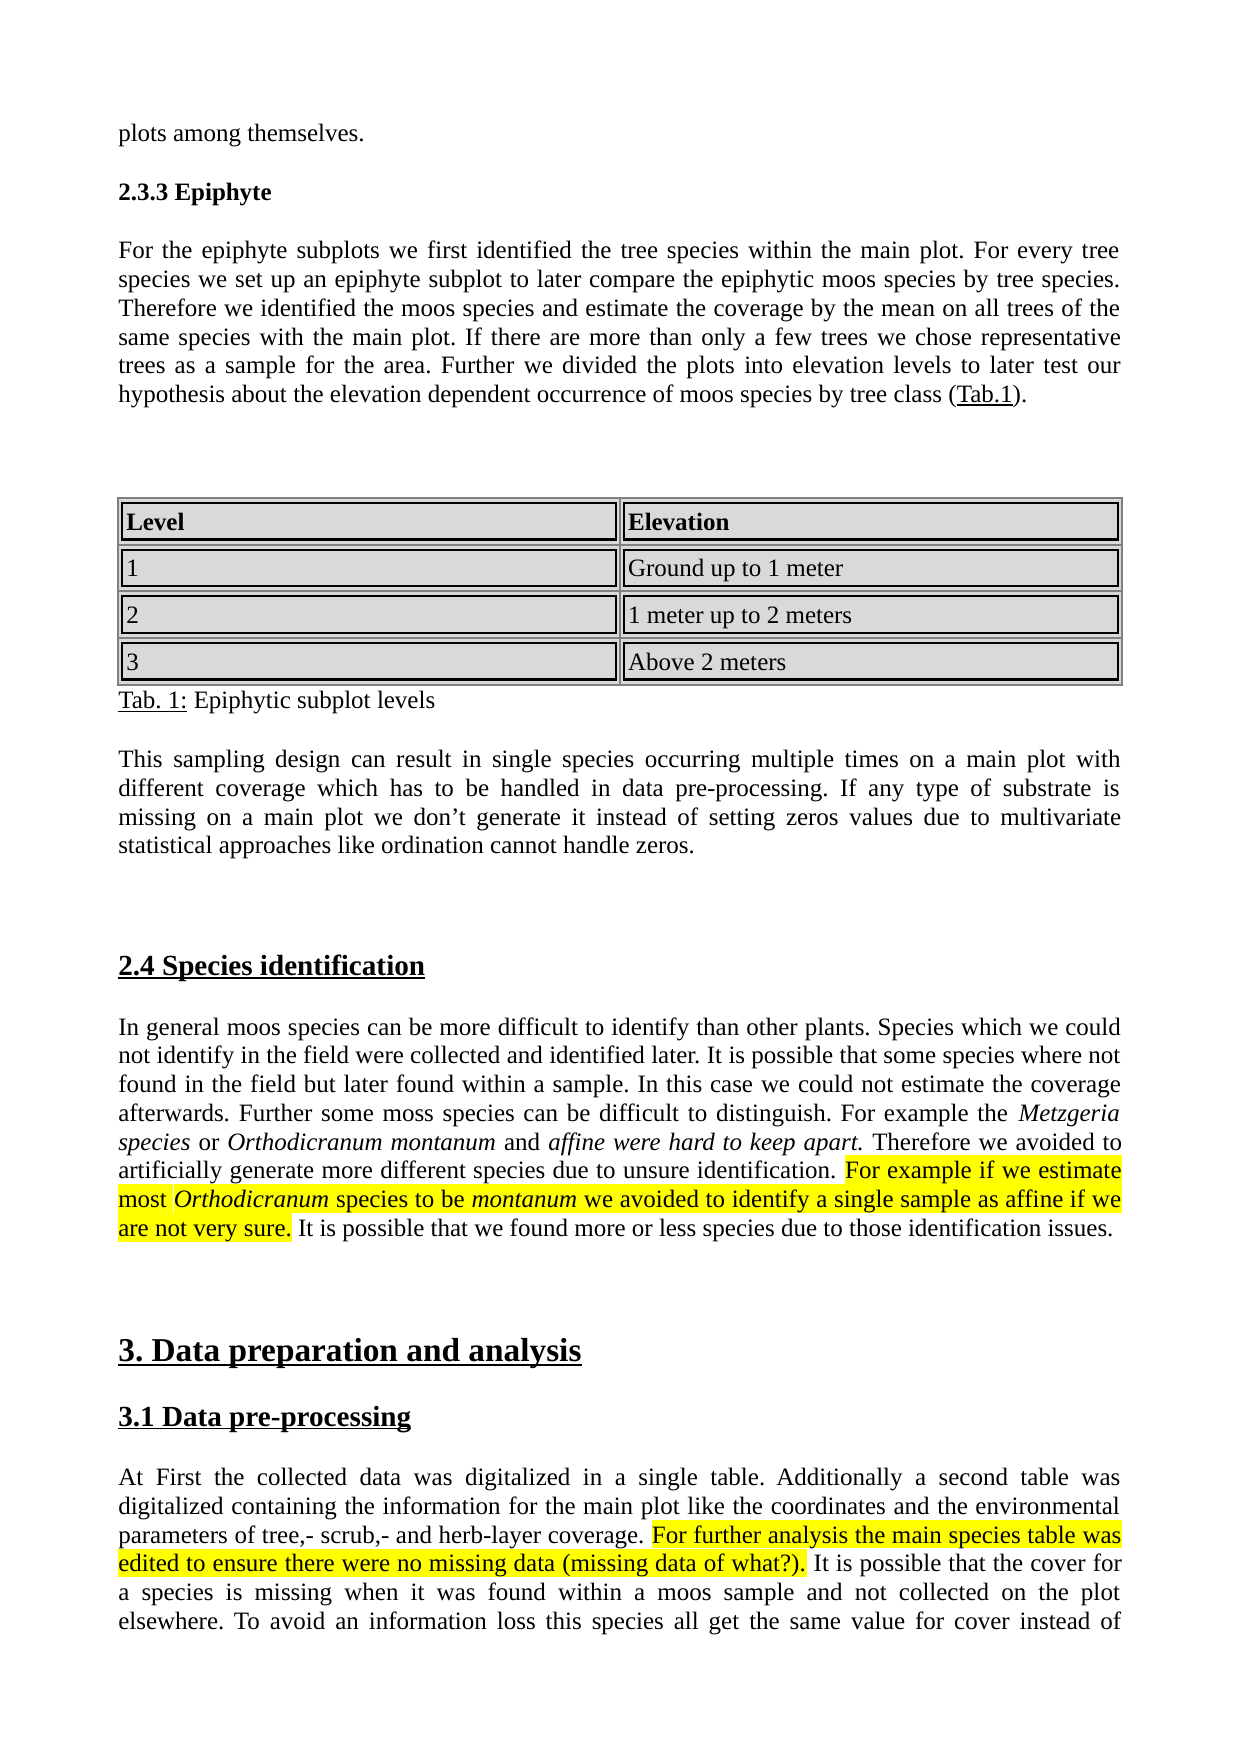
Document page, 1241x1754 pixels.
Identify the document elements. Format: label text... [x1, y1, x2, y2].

table_header Elevation [621, 499, 1121, 543]
table_cell 2 [119, 592, 619, 637]
text 3. Data preparation and analysis [118, 1330, 1122, 1369]
table_cell Ground up to 1 meter [621, 546, 1121, 590]
table_cell 1 [119, 546, 619, 590]
text plots among themselves. [118, 118, 1122, 147]
text 2.3.3 Epiphyte [118, 177, 1122, 206]
text In general moos species can be more difficult to identify than other plants. Species which we could not identify in the field were collected and identified later. It is possible that some species where not found in the field but later found within a sample. In this case we could not estimate the coverage afterwards. Further some moss species can be difficult to distinguish. For example the Metzgeria species or Orthodicranum montanum and affine were hard to keep apart. Therefore we avoided to artificially generate more different species due to unsure identification. For example if we estimate most Orthodicranum species to be montanum we avoided to identify a single sample as affine if we are not very sure. It is possible that we found more or less species due to those identification issues. [118, 1012, 1122, 1242]
table_cell 1 meter up to 2 meters [621, 592, 1121, 637]
text 2.4 Species identification [118, 948, 1122, 982]
table_cell Above 2 meters [621, 639, 1121, 683]
text At First the collected data was digitalized in a single table. Additionally a second table was digitalized containing the information for the main plot like the coordinates and the environmental parameters of tree,- scrub,- and herb-layer coverage. For further analysis the main species table was edited to ensure there were no missing data (missing data of what?). It is possible that the cover for a species is missing when it was found within a moos sample and not collected on the plot elsewhere. To avoid an information loss this species all get the same value for cover instead of [118, 1462, 1122, 1635]
table_header Level [119, 499, 619, 543]
text Tab. 1: Epiphytic subplot levels [118, 686, 1122, 714]
text 3.1 Data pre-processing [118, 1399, 1122, 1432]
text For the epiphyte subplots we first identified the tree species within the main plot. For every tree species we set up an epiphyte subplot to later compare the epiphytic moos species by tree species. Therefore we identified the moos species and estimate the coverage by the mean on all trees of the same species with the main plot. If there are more than only a few trees we chose representative trees as a sample for the area. Further we divided the plots into elevation levels to later test our hypothesis about the elevation dependent occurrence of moos species by tree class (Tab.1). [118, 236, 1122, 408]
table_cell 3 [119, 639, 619, 683]
text This sampling design can result in single species occurring multiple times on a main plot with different coverage which has to be handled in data pre-processing. If any type of substrate is missing on a main plot we don’t generate it instead of setting zeros values due to multivariate statistical approaches like ordination cannot handle zeros. [118, 744, 1122, 859]
